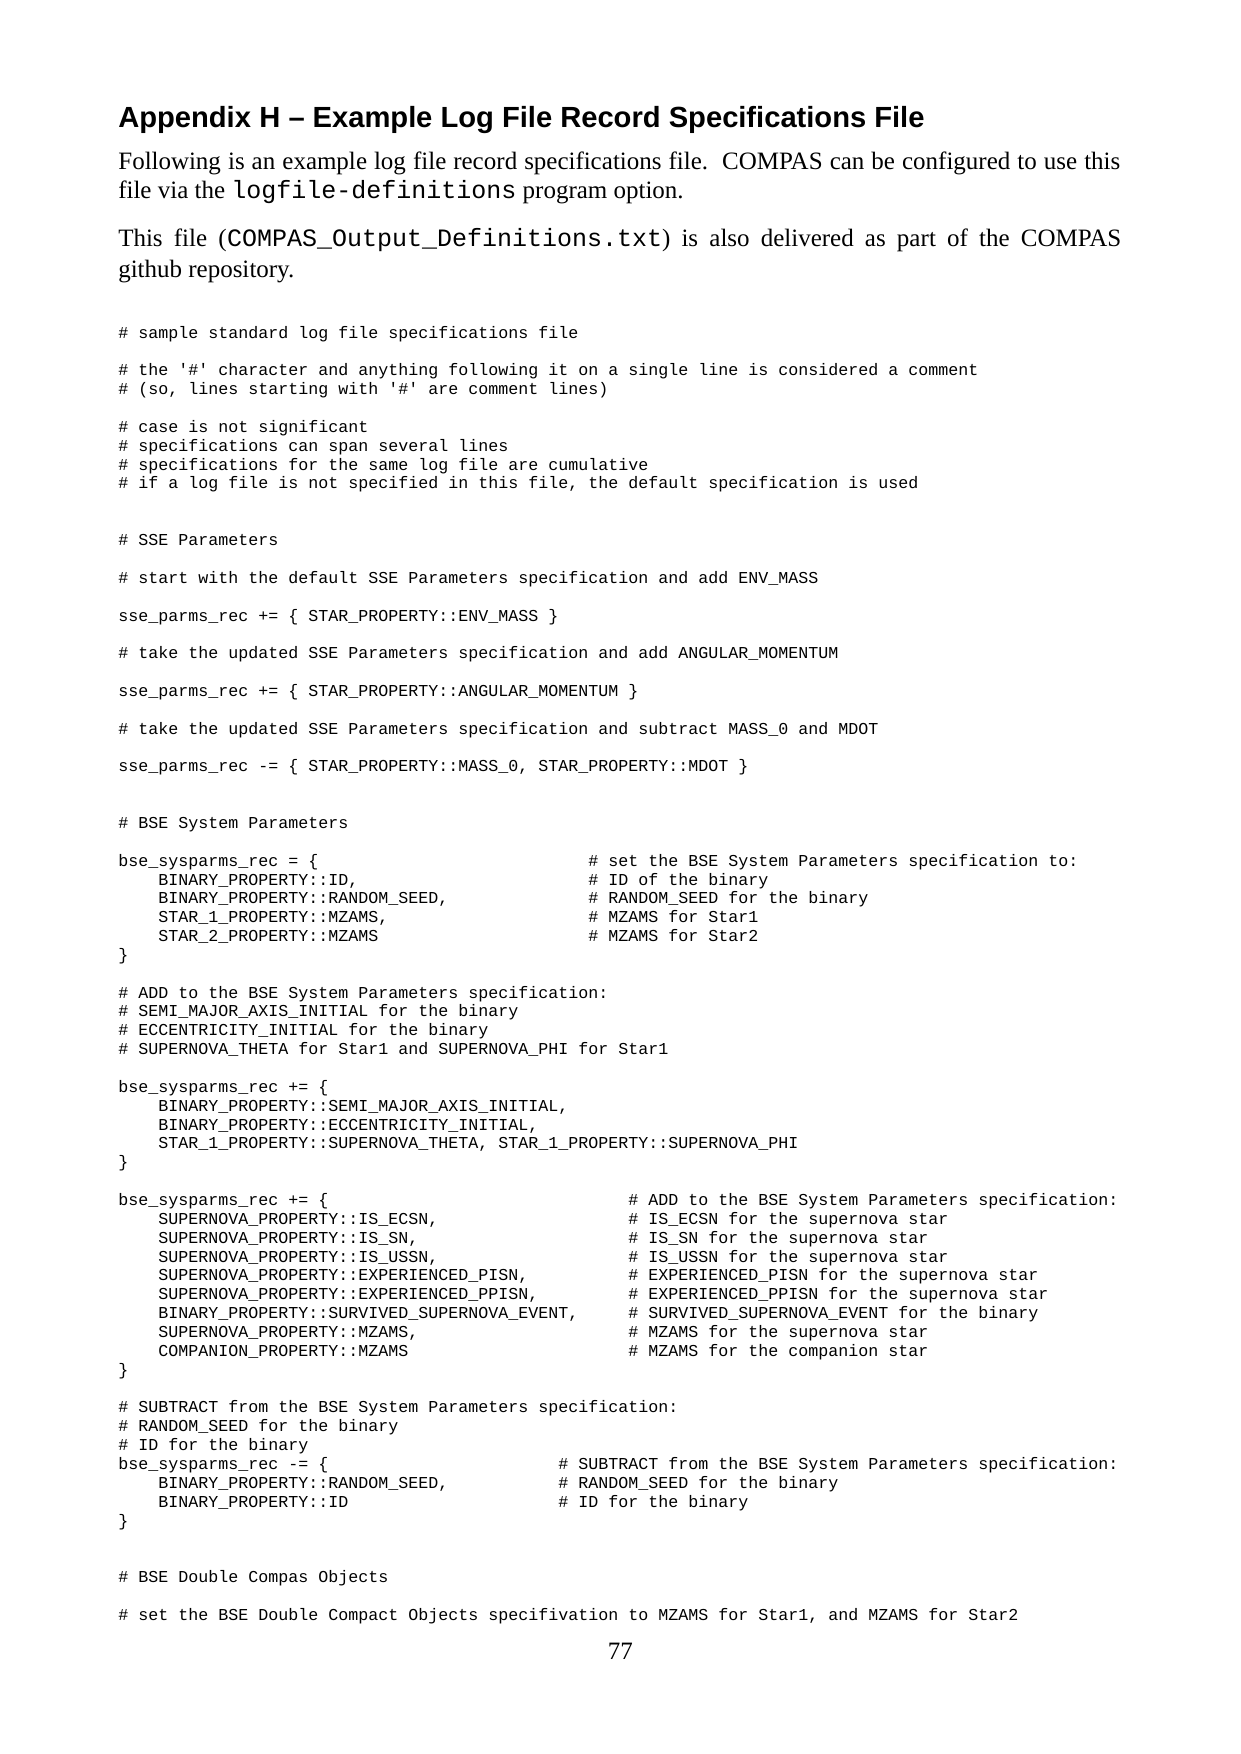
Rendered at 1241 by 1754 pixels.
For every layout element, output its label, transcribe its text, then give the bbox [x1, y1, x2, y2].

text # take the updated SSE Parameters specification and subtract MASS_0 and MDOT [118, 720, 1122, 739]
text bse_sysparms_rec += { # ADD to the BSE System Parameters specification: [118, 1192, 1122, 1210]
text sse_parms_rec += { STAR_PROPERTY::ANGULAR_MOMENTUM } [118, 682, 1122, 701]
text # SUPERNOVA_THETA for Star1 and SUPERNOVA_PHI for Star1 [118, 1041, 1122, 1059]
text # specifications can span several lines [118, 437, 1122, 456]
text # sample standard log file specifications file [118, 324, 1122, 343]
text # case is not significant [118, 418, 1122, 437]
text STAR_1_PROPERTY::MZAMS, # MZAMS for Star1 [118, 909, 1122, 928]
text sse_parms_rec -= { STAR_PROPERTY::MASS_0, STAR_PROPERTY::MDOT } [118, 758, 1122, 777]
subtitle Appendix H – Example Log File Record Specifications File [118, 100, 1122, 133]
text BINARY_PROPERTY::ECCENTRICITY_INITIAL, [118, 1116, 1122, 1135]
text } [118, 1154, 1122, 1173]
text # ADD to the BSE System Parameters specification: [118, 984, 1122, 1003]
text SUPERNOVA_PROPERTY::IS_USSN, # IS_USSN for the supernova star [118, 1248, 1122, 1267]
text sse_parms_rec += { STAR_PROPERTY::ENV_MASS } [118, 607, 1122, 626]
text # SUBTRACT from the BSE System Parameters specification: [118, 1399, 1122, 1418]
text This file (COMPAS_Output_Definitions.txt) is also delivered as part of the COMPAS github repository. [118, 223, 1122, 283]
text BINARY_PROPERTY::RANDOM_SEED, # RANDOM_SEED for the binary [118, 890, 1122, 909]
text SUPERNOVA_PROPERTY::MZAMS, # MZAMS for the supernova star [118, 1323, 1122, 1342]
text BINARY_PROPERTY::RANDOM_SEED, # RANDOM_SEED for the binary [118, 1474, 1122, 1493]
text SUPERNOVA_PROPERTY::EXPERIENCED_PISN, # EXPERIENCED_PISN for the supernova star [118, 1267, 1122, 1286]
text # RANDOM_SEED for the binary [118, 1418, 1122, 1437]
text # ECCENTRICITY_INITIAL for the binary [118, 1022, 1122, 1041]
text } [118, 946, 1122, 965]
text SUPERNOVA_PROPERTY::EXPERIENCED_PPISN, # EXPERIENCED_PPISN for the supernova star [118, 1286, 1122, 1305]
text COMPANION_PROPERTY::MZAMS # MZAMS for the companion star [118, 1342, 1122, 1361]
text # SEMI_MAJOR_AXIS_INITIAL for the binary [118, 1003, 1122, 1022]
text # set the BSE Double Compact Objects specifivation to MZAMS for Star1, and MZAMS for Star2 [118, 1606, 1122, 1625]
text bse_sysparms_rec -= { # SUBTRACT from the BSE System Parameters specification: [118, 1456, 1122, 1474]
text SUPERNOVA_PROPERTY::IS_ECSN, # IS_ECSN for the supernova star [118, 1210, 1122, 1229]
text STAR_2_PROPERTY::MZAMS # MZAMS for Star2 [118, 928, 1122, 946]
text # ID for the binary [118, 1437, 1122, 1456]
text BINARY_PROPERTY::ID # ID for the binary [118, 1493, 1122, 1512]
text # BSE System Parameters [118, 814, 1122, 833]
text } [118, 1512, 1122, 1531]
text bse_sysparms_rec += { [118, 1078, 1122, 1097]
text Following is an example log file record specifications file. COMPAS can be configured to use this file via the logfile‑definitions program option. [118, 146, 1122, 206]
text STAR_1_PROPERTY::SUPERNOVA_THETA, STAR_1_PROPERTY::SUPERNOVA_PHI [118, 1135, 1122, 1154]
text BINARY_PROPERTY::SEMI_MAJOR_AXIS_INITIAL, [118, 1097, 1122, 1116]
text # start with the default SSE Parameters specification and add ENV_MASS [118, 569, 1122, 588]
text # if a log file is not specified in this file, the default specification is used [118, 475, 1122, 494]
text # SSE Parameters [118, 532, 1122, 551]
text SUPERNOVA_PROPERTY::IS_SN, # IS_SN for the supernova star [118, 1229, 1122, 1248]
text BINARY_PROPERTY::SURVIVED_SUPERNOVA_EVENT, # SURVIVED_SUPERNOVA_EVENT for the binary [118, 1305, 1122, 1323]
text # specifications for the same log file are cumulative [118, 456, 1122, 475]
text # BSE Double Compas Objects [118, 1569, 1122, 1587]
text # (so, lines starting with '#' are comment lines) [118, 381, 1122, 400]
text BINARY_PROPERTY::ID, # ID of the binary [118, 871, 1122, 890]
text } [118, 1361, 1122, 1380]
text # the '#' character and anything following it on a single line is considered a comment [118, 362, 1122, 381]
text # take the updated SSE Parameters specification and add ANGULAR_MOMENTUM [118, 645, 1122, 664]
text bse_sysparms_rec = { # set the BSE System Parameters specification to: [118, 852, 1122, 871]
